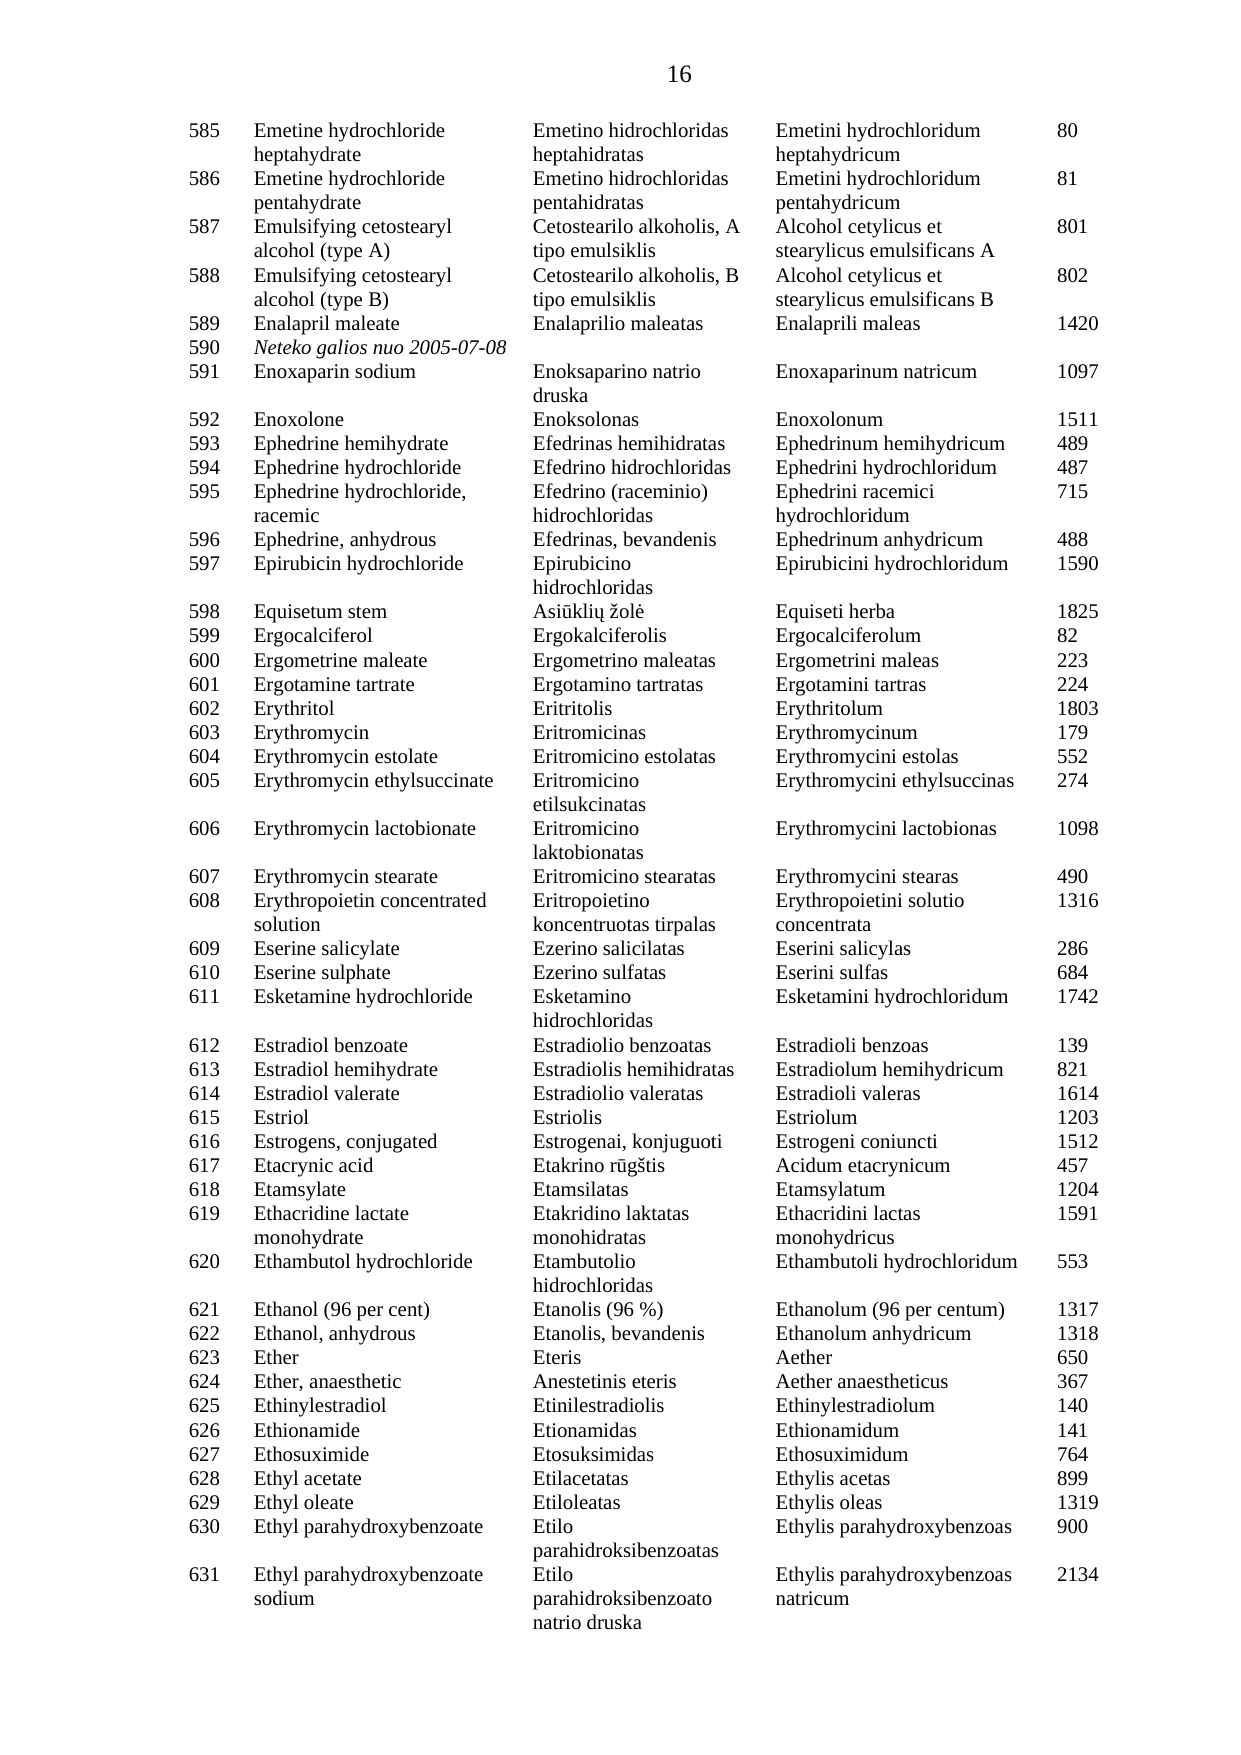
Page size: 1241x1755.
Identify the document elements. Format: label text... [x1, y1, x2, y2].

table_cell Ether [242, 1345, 521, 1369]
table_cell 621 [177, 1297, 242, 1321]
table_cell 585 [177, 118, 242, 166]
table_cell Emulsifying cetostearyl alcohol (type B) [242, 263, 521, 311]
table_cell Eritromicinas [521, 720, 764, 744]
table_cell Ergometrini maleas [764, 648, 1046, 672]
table_cell 615 [177, 1105, 242, 1129]
table_cell Ethambutol hydrochloride [242, 1249, 521, 1297]
table_cell Ezerino sulfatas [521, 960, 764, 984]
table_cell 1803 [1046, 696, 1181, 720]
table_cell 1511 [1046, 407, 1181, 431]
table_cell 592 [177, 407, 242, 431]
table_cell 1590 [1046, 551, 1181, 599]
table_cell 604 [177, 744, 242, 768]
table_cell 623 [177, 1345, 242, 1369]
table_cell 626 [177, 1418, 242, 1442]
table_cell 603 [177, 720, 242, 744]
table_cell 620 [177, 1249, 242, 1297]
table_cell Erythromycin estolate [242, 744, 521, 768]
table_cell 605 [177, 768, 242, 816]
table_cell Cetostearilo alkoholis, B tipo emulsiklis [521, 263, 764, 311]
table_cell Ephedrinum anhydricum [764, 527, 1046, 551]
table_cell Cetostearilo alkoholis, A tipo emulsiklis [521, 214, 764, 262]
table_cell 1742 [1046, 984, 1181, 1032]
table_cell 1319 [1046, 1490, 1181, 1514]
table_cell Estradiolis hemihidratas [521, 1057, 764, 1081]
table_cell 1098 [1046, 816, 1181, 864]
table_cell Eritromicino stearatas [521, 864, 764, 888]
table_cell Enalapril maleate [242, 311, 521, 335]
table_cell Asiūklių žolė [521, 599, 764, 623]
table_cell Etanolis, bevandenis [521, 1321, 764, 1345]
table_cell 457 [1046, 1153, 1181, 1177]
table_cell 602 [177, 696, 242, 720]
table_cell 487 [1046, 455, 1181, 479]
table_cell Efedrinas, bevandenis [521, 527, 764, 551]
table_cell 611 [177, 984, 242, 1032]
table_cell 625 [177, 1394, 242, 1417]
table_cell 591 [177, 359, 242, 407]
table_cell Emulsifying cetostearyl alcohol (type A) [242, 214, 521, 262]
table_cell 608 [177, 888, 242, 936]
table_cell [521, 335, 764, 359]
table_cell Ethosuximidum [764, 1442, 1046, 1466]
table_cell Esketamine hydrochloride [242, 984, 521, 1032]
table_cell Etakrino rūgštis [521, 1153, 764, 1177]
table_cell Etiloleatas [521, 1490, 764, 1514]
table_cell Ethinylestradiol [242, 1394, 521, 1417]
table_cell 764 [1046, 1442, 1181, 1466]
table_cell Estriolis [521, 1105, 764, 1129]
table_cell Erythromycin stearate [242, 864, 521, 888]
table_cell Estradiol benzoate [242, 1033, 521, 1057]
table_cell Ephedrine hydrochloride [242, 455, 521, 479]
table_cell 1318 [1046, 1321, 1181, 1345]
table_cell Estriol [242, 1105, 521, 1129]
table_cell 650 [1046, 1345, 1181, 1369]
table_cell Ethylis parahydroxybenzoas natricum [764, 1562, 1046, 1634]
table_cell Ethacridini lactas monohydricus [764, 1201, 1046, 1249]
table_cell 1317 [1046, 1297, 1181, 1321]
table_cell 613 [177, 1057, 242, 1081]
table_cell Efedrinas hemihidratas [521, 431, 764, 455]
table_cell 587 [177, 214, 242, 262]
table_cell 624 [177, 1369, 242, 1393]
table_cell Estriolum [764, 1105, 1046, 1129]
table_cell Ethylis acetas [764, 1466, 1046, 1490]
table_cell Eserine sulphate [242, 960, 521, 984]
table_cell 81 [1046, 166, 1181, 214]
table_cell 802 [1046, 263, 1181, 311]
table_cell Etamsylatum [764, 1177, 1046, 1201]
table_cell 80 [1046, 118, 1181, 166]
table_cell Efedrino hidrochloridas [521, 455, 764, 479]
table_cell 223 [1046, 648, 1181, 672]
table_cell 490 [1046, 864, 1181, 888]
table_cell Erythromycini estolas [764, 744, 1046, 768]
table_cell [764, 335, 1046, 359]
table_cell 553 [1046, 1249, 1181, 1297]
table_cell Ephedrine, anhydrous [242, 527, 521, 551]
table_cell Epirubicini hydrochloridum [764, 551, 1046, 599]
table_cell Ethylis oleas [764, 1490, 1046, 1514]
table_cell 286 [1046, 936, 1181, 960]
table_cell Ethanolum anhydricum [764, 1321, 1046, 1345]
table_cell 629 [177, 1490, 242, 1514]
table_cell 1097 [1046, 359, 1181, 407]
table_cell Emetini hydrochloridum pentahydricum [764, 166, 1046, 214]
table_cell Eteris [521, 1345, 764, 1369]
table_cell 274 [1046, 768, 1181, 816]
table_cell Ezerino salicilatas [521, 936, 764, 960]
table_cell Ethanol, anhydrous [242, 1321, 521, 1345]
table_cell Etilo parahidroksibenzoato natrio druska [521, 1562, 764, 1634]
table_cell Emetine hydrochloride pentahydrate [242, 166, 521, 214]
table_cell Erythropoietini solutio concentrata [764, 888, 1046, 936]
table_cell 224 [1046, 672, 1181, 696]
table_cell Emetino hidrochloridas pentahidratas [521, 166, 764, 214]
table_cell Aether anaestheticus [764, 1369, 1046, 1393]
table_cell 82 [1046, 624, 1181, 647]
table_cell 601 [177, 672, 242, 696]
table_cell 141 [1046, 1418, 1181, 1442]
table_cell Ethanol (96 per cent) [242, 1297, 521, 1321]
table_cell Etilo parahidroksibenzoatas [521, 1514, 764, 1562]
table_cell 612 [177, 1033, 242, 1057]
table_cell Enoxaparinum natricum [764, 359, 1046, 407]
table_cell 631 [177, 1562, 242, 1634]
table_cell Ergocalciferol [242, 624, 521, 647]
table_cell 595 [177, 479, 242, 527]
table_cell 598 [177, 599, 242, 623]
table_cell Enoxolone [242, 407, 521, 431]
table_cell Erythromycin ethylsuccinate [242, 768, 521, 816]
table_cell 622 [177, 1321, 242, 1345]
table_cell 140 [1046, 1394, 1181, 1417]
table_cell Esketamino hidrochloridas [521, 984, 764, 1032]
table_cell Enoxaparin sodium [242, 359, 521, 407]
table_cell Eritromicino etilsukcinatas [521, 768, 764, 816]
table_cell Ephedrini racemici hydrochloridum [764, 479, 1046, 527]
table_cell Ethambutoli hydrochloridum [764, 1249, 1046, 1297]
table_cell 610 [177, 960, 242, 984]
table_cell 715 [1046, 479, 1181, 527]
table_cell Etanolis (96 %) [521, 1297, 764, 1321]
table_cell Enalaprilio maleatas [521, 311, 764, 335]
table_cell 179 [1046, 720, 1181, 744]
table_cell 367 [1046, 1369, 1181, 1393]
table_cell Emetino hidrochloridas heptahidratas [521, 118, 764, 166]
table_cell Etamsylate [242, 1177, 521, 1201]
table_cell Estradiol valerate [242, 1081, 521, 1105]
table_cell Eritropoietino koncentruotas tirpalas [521, 888, 764, 936]
table_cell Ergotamine tartrate [242, 672, 521, 696]
table_cell Erythromycini lactobionas [764, 816, 1046, 864]
table_cell Erythromycini stearas [764, 864, 1046, 888]
table_cell Ephedrini hydrochloridum [764, 455, 1046, 479]
table_cell Eserini salicylas [764, 936, 1046, 960]
table_cell Neteko galios nuo 2005-07-08 [242, 335, 521, 359]
table_cell Ethionamidum [764, 1418, 1046, 1442]
table_cell Etionamidas [521, 1418, 764, 1442]
table_cell Enoksolonas [521, 407, 764, 431]
table_cell Etosuksimidas [521, 1442, 764, 1466]
table_cell Etinilestradiolis [521, 1394, 764, 1417]
table_cell Eserini sulfas [764, 960, 1046, 984]
table_cell Estrogens, conjugated [242, 1129, 521, 1153]
table_cell Erythromycin lactobionate [242, 816, 521, 864]
table_cell Erythritol [242, 696, 521, 720]
table_cell Esketamini hydrochloridum [764, 984, 1046, 1032]
table_cell Ergotamini tartras [764, 672, 1046, 696]
table_cell Equiseti herba [764, 599, 1046, 623]
table_cell 630 [177, 1514, 242, 1562]
table_cell 606 [177, 816, 242, 864]
table_cell Ephedrine hemihydrate [242, 431, 521, 455]
table_cell 619 [177, 1201, 242, 1249]
table_cell 1512 [1046, 1129, 1181, 1153]
table_cell Ethinylestradiolum [764, 1394, 1046, 1417]
table_cell Eritromicino estolatas [521, 744, 764, 768]
table_cell Equisetum stem [242, 599, 521, 623]
table_cell 801 [1046, 214, 1181, 262]
table_cell Etamsilatas [521, 1177, 764, 1201]
table_cell Eritritolis [521, 696, 764, 720]
table_cell Estrogeni coniuncti [764, 1129, 1046, 1153]
table_cell 2134 [1046, 1562, 1181, 1634]
table_cell Erythromycinum [764, 720, 1046, 744]
table_cell 1316 [1046, 888, 1181, 936]
table_cell Ethanolum (96 per centum) [764, 1297, 1046, 1321]
table_cell Erythropoietin concentrated solution [242, 888, 521, 936]
table_cell Enoxolonum [764, 407, 1046, 431]
table_cell Estradiolio valeratas [521, 1081, 764, 1105]
table_cell 616 [177, 1129, 242, 1153]
table_cell 594 [177, 455, 242, 479]
table_cell Ergometrine maleate [242, 648, 521, 672]
table_cell 593 [177, 431, 242, 455]
table_cell Ether, anaesthetic [242, 1369, 521, 1393]
table_cell 1203 [1046, 1105, 1181, 1129]
table_cell 599 [177, 624, 242, 647]
table_cell Estradiol hemihydrate [242, 1057, 521, 1081]
table_cell 488 [1046, 527, 1181, 551]
table_cell Erythromycin [242, 720, 521, 744]
table_cell 590 [177, 335, 242, 359]
table_cell 609 [177, 936, 242, 960]
table_cell 1591 [1046, 1201, 1181, 1249]
table_cell [1046, 335, 1181, 359]
table_cell Ethylis parahydroxybenzoas [764, 1514, 1046, 1562]
table_cell Etacrynic acid [242, 1153, 521, 1177]
table_cell 684 [1046, 960, 1181, 984]
table_cell Enoksaparino natrio druska [521, 359, 764, 407]
table_cell Ergometrino maleatas [521, 648, 764, 672]
table_cell 588 [177, 263, 242, 311]
table_cell Ethyl acetate [242, 1466, 521, 1490]
table_cell Emetini hydrochloridum heptahydricum [764, 118, 1046, 166]
table_cell Ergocalciferolum [764, 624, 1046, 647]
table_cell 597 [177, 551, 242, 599]
table_cell 489 [1046, 431, 1181, 455]
table_cell Ethyl parahydroxybenzoate [242, 1514, 521, 1562]
table_cell Erythromycini ethylsuccinas [764, 768, 1046, 816]
table_cell 607 [177, 864, 242, 888]
table_cell 899 [1046, 1466, 1181, 1490]
table_cell Epirubicino hidrochloridas [521, 551, 764, 599]
table_cell Ethosuximide [242, 1442, 521, 1466]
table_cell 600 [177, 648, 242, 672]
table_cell Estradioli benzoas [764, 1033, 1046, 1057]
table_cell Emetine hydrochloride heptahydrate [242, 118, 521, 166]
table_cell 586 [177, 166, 242, 214]
table_cell 139 [1046, 1033, 1181, 1057]
table_cell Anestetinis eteris [521, 1369, 764, 1393]
table_cell 1420 [1046, 311, 1181, 335]
table_cell 1825 [1046, 599, 1181, 623]
table_cell Acidum etacrynicum [764, 1153, 1046, 1177]
table_cell Ethyl oleate [242, 1490, 521, 1514]
table_cell 618 [177, 1177, 242, 1201]
table_cell Alcohol cetylicus et stearylicus emulsificans B [764, 263, 1046, 311]
table_cell Estradioli valeras [764, 1081, 1046, 1105]
table_cell 1614 [1046, 1081, 1181, 1105]
table_cell Etakridino laktatas monohidratas [521, 1201, 764, 1249]
table_cell Eritromicino laktobionatas [521, 816, 764, 864]
table_cell 628 [177, 1466, 242, 1490]
table_cell Etambutolio hidrochloridas [521, 1249, 764, 1297]
table_cell Ephedrinum hemihydricum [764, 431, 1046, 455]
table_cell 552 [1046, 744, 1181, 768]
table_cell 821 [1046, 1057, 1181, 1081]
table_cell 614 [177, 1081, 242, 1105]
table_cell 627 [177, 1442, 242, 1466]
table_cell Ethyl parahydroxybenzoate sodium [242, 1562, 521, 1634]
table_cell Aether [764, 1345, 1046, 1369]
table_cell Eserine salicylate [242, 936, 521, 960]
table_cell 1204 [1046, 1177, 1181, 1201]
table_cell Enalaprili maleas [764, 311, 1046, 335]
table_cell Epirubicin hydrochloride [242, 551, 521, 599]
table_cell Estradiolio benzoatas [521, 1033, 764, 1057]
table_cell Ergotamino tartratas [521, 672, 764, 696]
table_cell Etilacetatas [521, 1466, 764, 1490]
table_cell 617 [177, 1153, 242, 1177]
table_cell Erythritolum [764, 696, 1046, 720]
table_cell Alcohol cetylicus et stearylicus emulsificans A [764, 214, 1046, 262]
table_cell Ethionamide [242, 1418, 521, 1442]
table_cell Estradiolum hemihydricum [764, 1057, 1046, 1081]
table_cell Estrogenai, konjuguoti [521, 1129, 764, 1153]
table_cell 900 [1046, 1514, 1181, 1562]
table_cell Ergokalciferolis [521, 624, 764, 647]
table_cell Efedrino (raceminio) hidrochloridas [521, 479, 764, 527]
table_cell 596 [177, 527, 242, 551]
table_cell Ephedrine hydrochloride, racemic [242, 479, 521, 527]
table_cell 589 [177, 311, 242, 335]
table_cell Ethacridine lactate monohydrate [242, 1201, 521, 1249]
